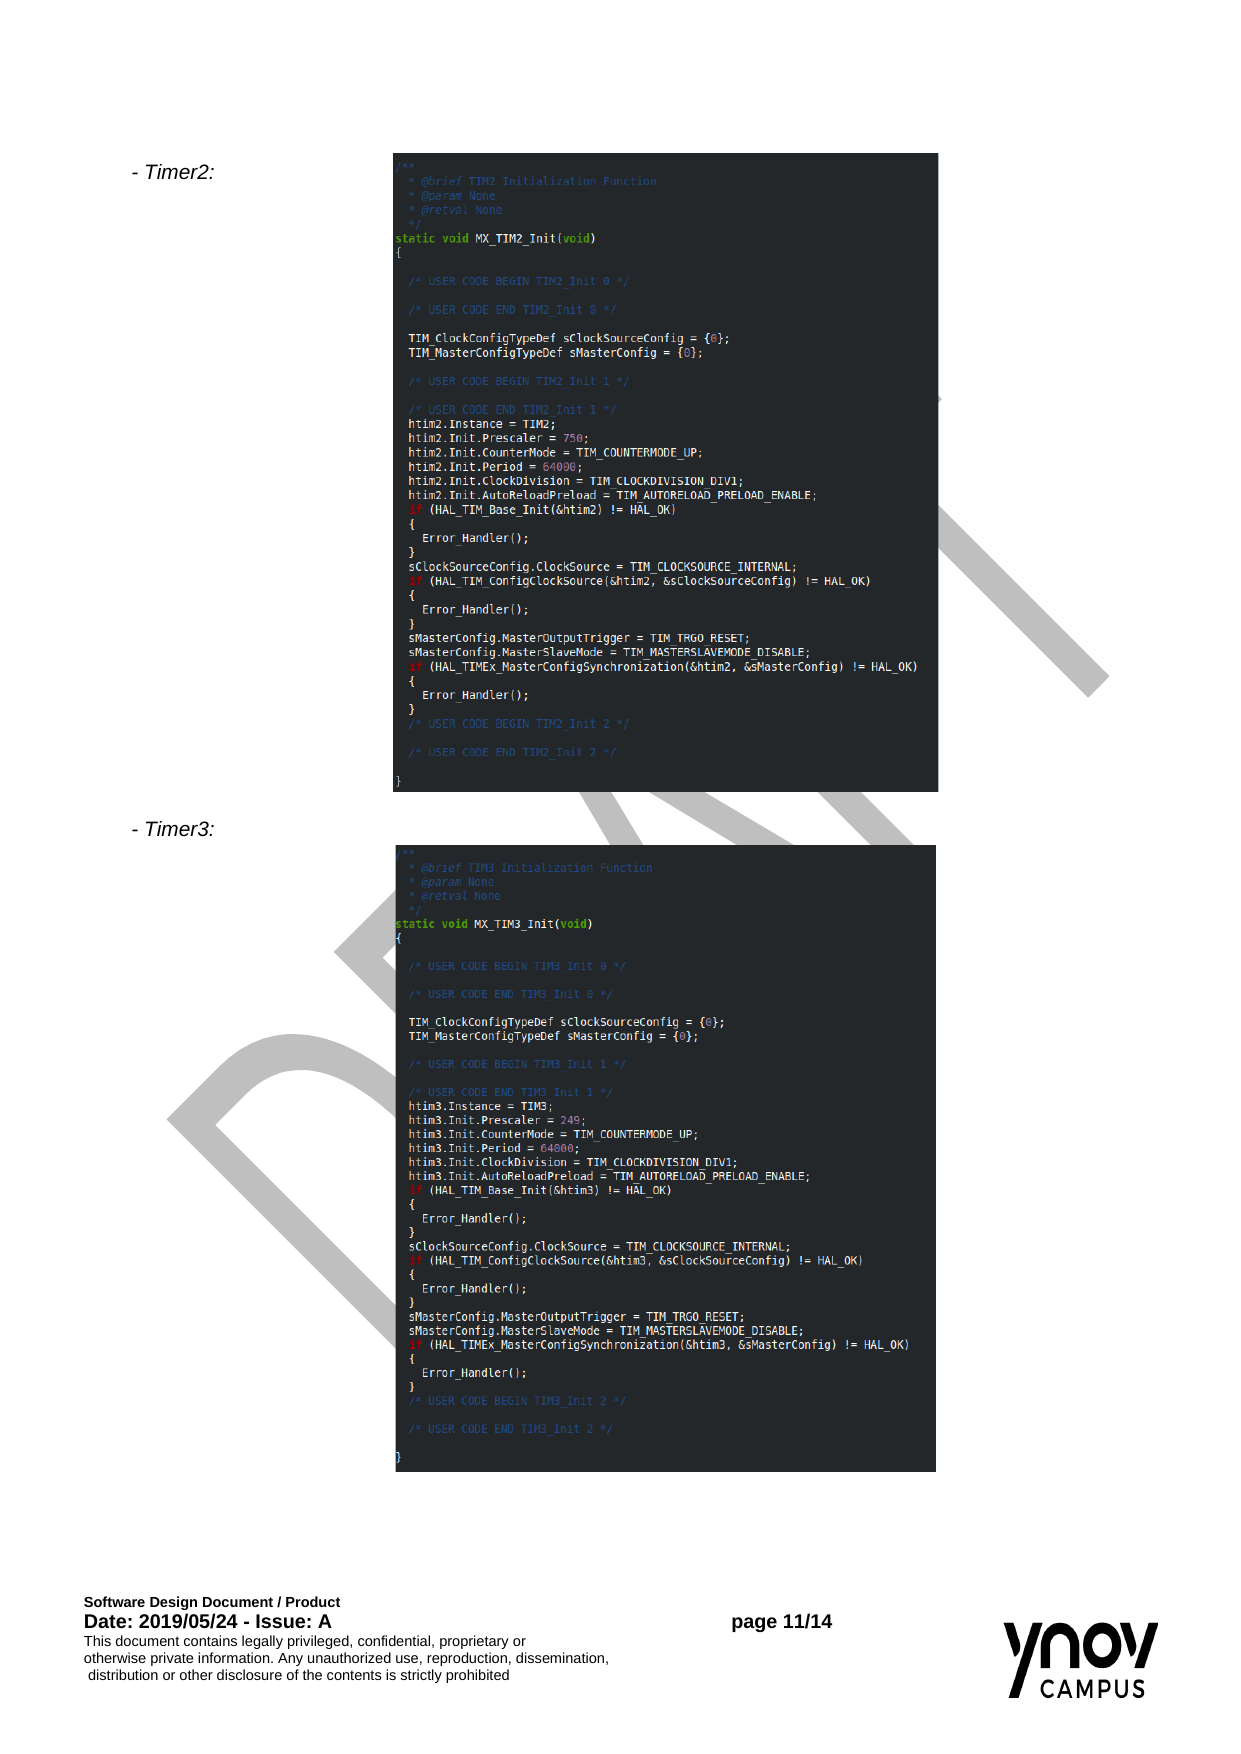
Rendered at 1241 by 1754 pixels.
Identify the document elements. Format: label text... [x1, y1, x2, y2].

text - Timer2: [131, 160, 393, 184]
text [627, 816, 726, 840]
text [747, 816, 864, 840]
picture [395, 845, 936, 1472]
text [886, 816, 1200, 840]
text [939, 160, 1200, 184]
picture [393, 153, 939, 792]
text - Timer3: [131, 816, 606, 840]
picture [1002, 1613, 1158, 1705]
